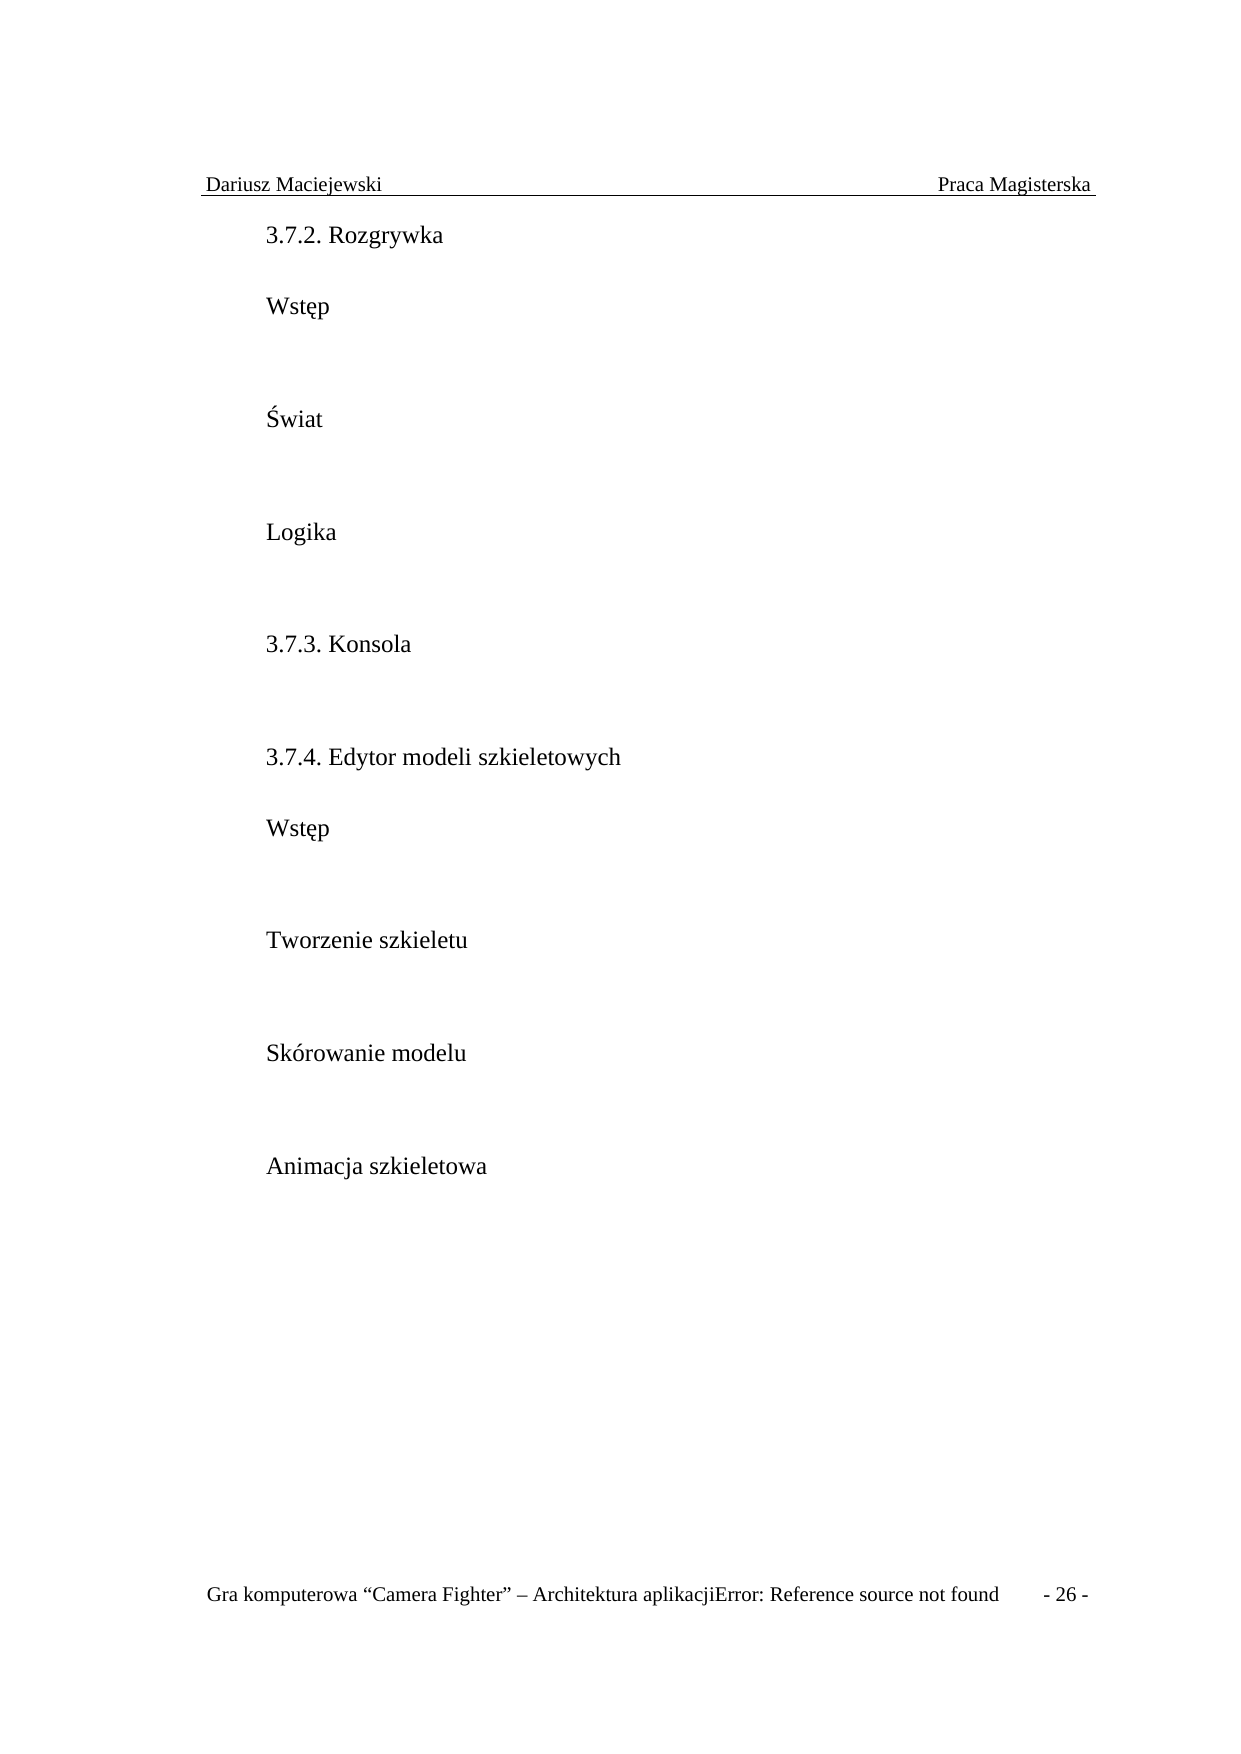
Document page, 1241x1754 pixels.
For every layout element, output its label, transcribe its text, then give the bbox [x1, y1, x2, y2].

text Wstęp [207, 292, 1092, 320]
text Tworzenie szkieletu [207, 927, 1092, 954]
text Logika [207, 518, 1092, 545]
text Skórowanie modelu [207, 1039, 1092, 1067]
text Świat [207, 405, 1092, 433]
subtitle Konsola [207, 630, 1092, 658]
text Wstęp [207, 814, 1092, 842]
text Animacja szkieletowa [207, 1152, 1092, 1179]
subtitle Edytor modeli szkieletowych [207, 743, 1092, 771]
subtitle Rozgrywka [207, 221, 1092, 249]
